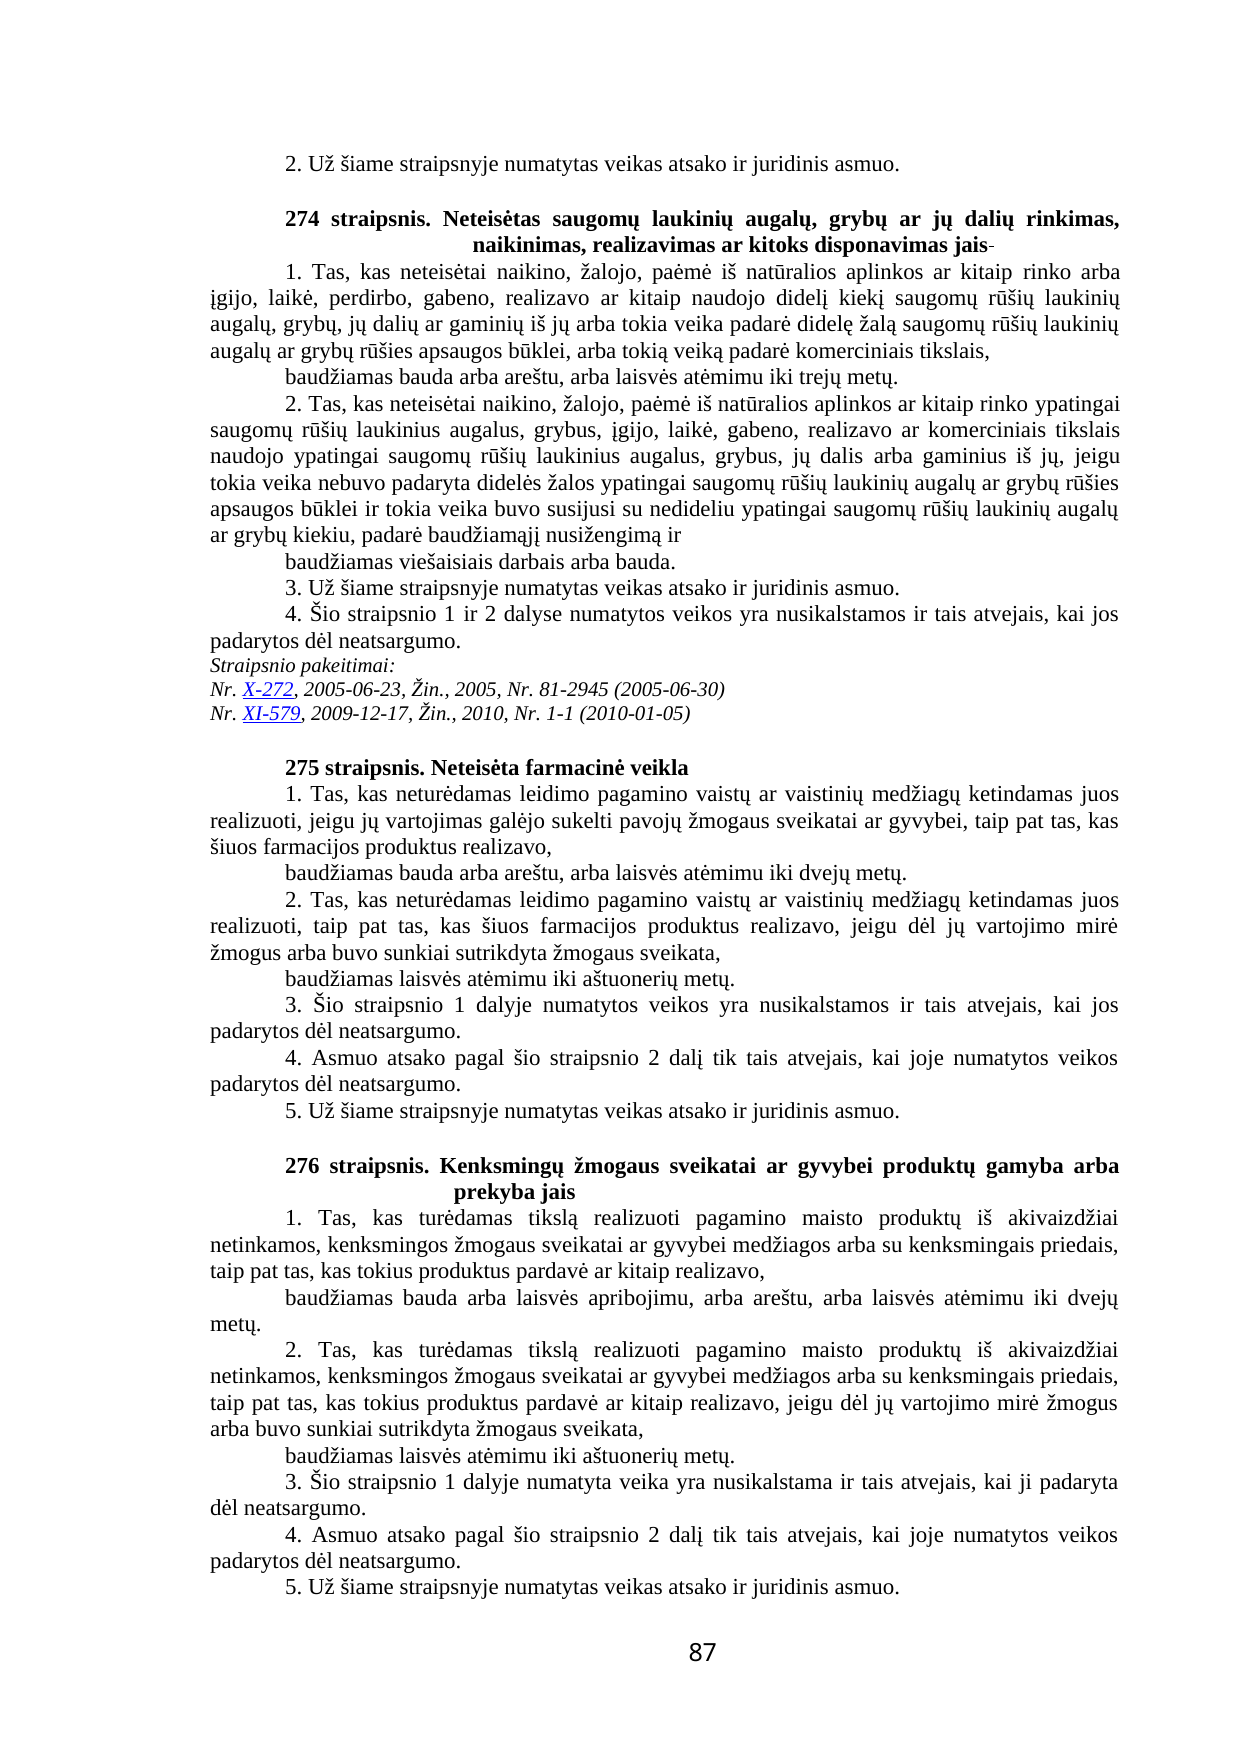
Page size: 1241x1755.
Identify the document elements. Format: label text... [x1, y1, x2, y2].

text 276 straipsnis. Kenksmingų žmogaus sveikatai ar gyvybei produktų gamyba arba prekyba jais [285, 1152, 1120, 1204]
text 2. Tas, kas neturėdamas leidimo pagamino vaistų ar vaistinių medžiagų ketindamas juos realizuoti, taip pat tas, kas šiuos farmacijos produktus realizavo, jeigu dėl jų vartojimo mirė žmogus arba buvo sunkiai sutrikdyta žmogaus sveikata, [210, 886, 1120, 965]
text baudžiamas laisvės atėmimu iki aštuonerių metų. [210, 1442, 1120, 1468]
text 3. Šio straipsnio 1 dalyje numatyta veika yra nusikalstama ir tais atvejais, kai ji padaryta dėl neatsargumo. [210, 1468, 1120, 1521]
text 1. Tas, kas neturėdamas leidimo pagamino vaistų ar vaistinių medžiagų ketindamas juos realizuoti, jeigu jų vartojimas galėjo sukelti pavojų žmogaus sveikatai ar gyvybei, taip pat tas, kas šiuos farmacijos produktus realizavo, [210, 780, 1120, 859]
text 5. Už šiame straipsnyje numatytas veikas atsako ir juridinis asmuo. [210, 1097, 1120, 1123]
text 2. Tas, kas turėdamas tikslą realizuoti pagamino maisto produktų iš akivaizdžiai netinkamos, kenksmingos žmogaus sveikatai ar gyvybei medžiagos arba su kenksmingais priedais, taip pat tas, kas tokius produktus pardavė ar kitaip realizavo, jeigu dėl jų vartojimo mirė žmogus arba buvo sunkiai sutrikdyta žmogaus sveikata, [210, 1336, 1120, 1442]
text baudžiamas viešaisiais darbais arba bauda. [210, 548, 1120, 574]
text 2. Tas, kas neteisėtai naikino, žalojo, paėmė iš natūralios aplinkos ar kitaip rinko ypatingai saugomų rūšių laukinius augalus, grybus, įgijo, laikė, gabeno, realizavo ar komerciniais tikslais naudojo ypatingai saugomų rūšių laukinius augalus, grybus, jų dalis arba gaminius iš jų, jeigu tokia veika nebuvo padaryta didelės žalos ypatingai saugomų rūšių laukinių augalų ar grybų rūšies apsaugos būklei ir tokia veika buvo susijusi su nedideliu ypatingai saugomų rūšių laukinių augalų ar grybų kiekiu, padarė baudžiamąjį nusižengimą ir [210, 389, 1120, 548]
text 1. Tas, kas turėdamas tikslą realizuoti pagamino maisto produktų iš akivaizdžiai netinkamos, kenksmingos žmogaus sveikatai ar gyvybei medžiagos arba su kenksmingais priedais, taip pat tas, kas tokius produktus pardavė ar kitaip realizavo, [210, 1204, 1120, 1283]
text baudžiamas laisvės atėmimu iki aštuonerių metų. [210, 965, 1120, 991]
text Nr. X-272, 2005-06-23, Žin., 2005, Nr. 81-2945 (2005-06-30) [210, 677, 1120, 701]
text 3. Šio straipsnio 1 dalyje numatytos veikos yra nusikalstamos ir tais atvejais, kai jos padarytos dėl neatsargumo. [210, 991, 1120, 1044]
text 1. Tas, kas neteisėtai naikino, žalojo, paėmė iš natūralios aplinkos ar kitaip rinko arba įgijo, laikė, perdirbo, gabeno, realizavo ar kitaip naudojo didelį kiekį saugomų rūšių laukinių augalų, grybų, jų dalių ar gaminių iš jų arba tokia veika padarė didelę žalą saugomų rūšių laukinių augalų ar grybų rūšies apsaugos būklei, arba tokią veiką padarė komerciniais tikslais, [210, 258, 1120, 363]
text 5. Už šiame straipsnyje numatytas veikas atsako ir juridinis asmuo. [210, 1573, 1120, 1600]
text 3. Už šiame straipsnyje numatytas veikas atsako ir juridinis asmuo. [210, 574, 1120, 600]
text 4. Asmuo atsako pagal šio straipsnio 2 dalį tik tais atvejais, kai joje numatytos veikos padarytos dėl neatsargumo. [210, 1521, 1120, 1573]
text baudžiamas bauda arba laisvės apribojimu, arba areštu, arba laisvės atėmimu iki dvejų metų. [210, 1283, 1120, 1336]
text 275 straipsnis. Neteisėta farmacinė veikla [210, 754, 1120, 780]
text 274 straipsnis. Neteisėtas saugomų laukinių augalų, grybų ar jų dalių rinkimas, naikinimas, realizavimas ar kitoks disponavimas jais [285, 205, 1120, 258]
text 2. Už šiame straipsnyje numatytas veikas atsako ir juridinis asmuo. [210, 150, 1120, 176]
text baudžiamas bauda arba areštu, arba laisvės atėmimu iki trejų metų. [210, 363, 1120, 389]
text 4. Asmuo atsako pagal šio straipsnio 2 dalį tik tais atvejais, kai joje numatytos veikos padarytos dėl neatsargumo. [210, 1044, 1120, 1097]
text baudžiamas bauda arba areštu, arba laisvės atėmimu iki dvejų metų. [210, 859, 1120, 886]
text Nr. XI-579, 2009-12-17, Žin., 2010, Nr. 1-1 (2010-01-05) [210, 701, 1120, 725]
text Straipsnio pakeitimai: [210, 653, 1120, 677]
text 4. Šio straipsnio 1 ir 2 dalyse numatytos veikos yra nusikalstamos ir tais atvejais, kai jos padarytos dėl neatsargumo. [210, 600, 1120, 653]
